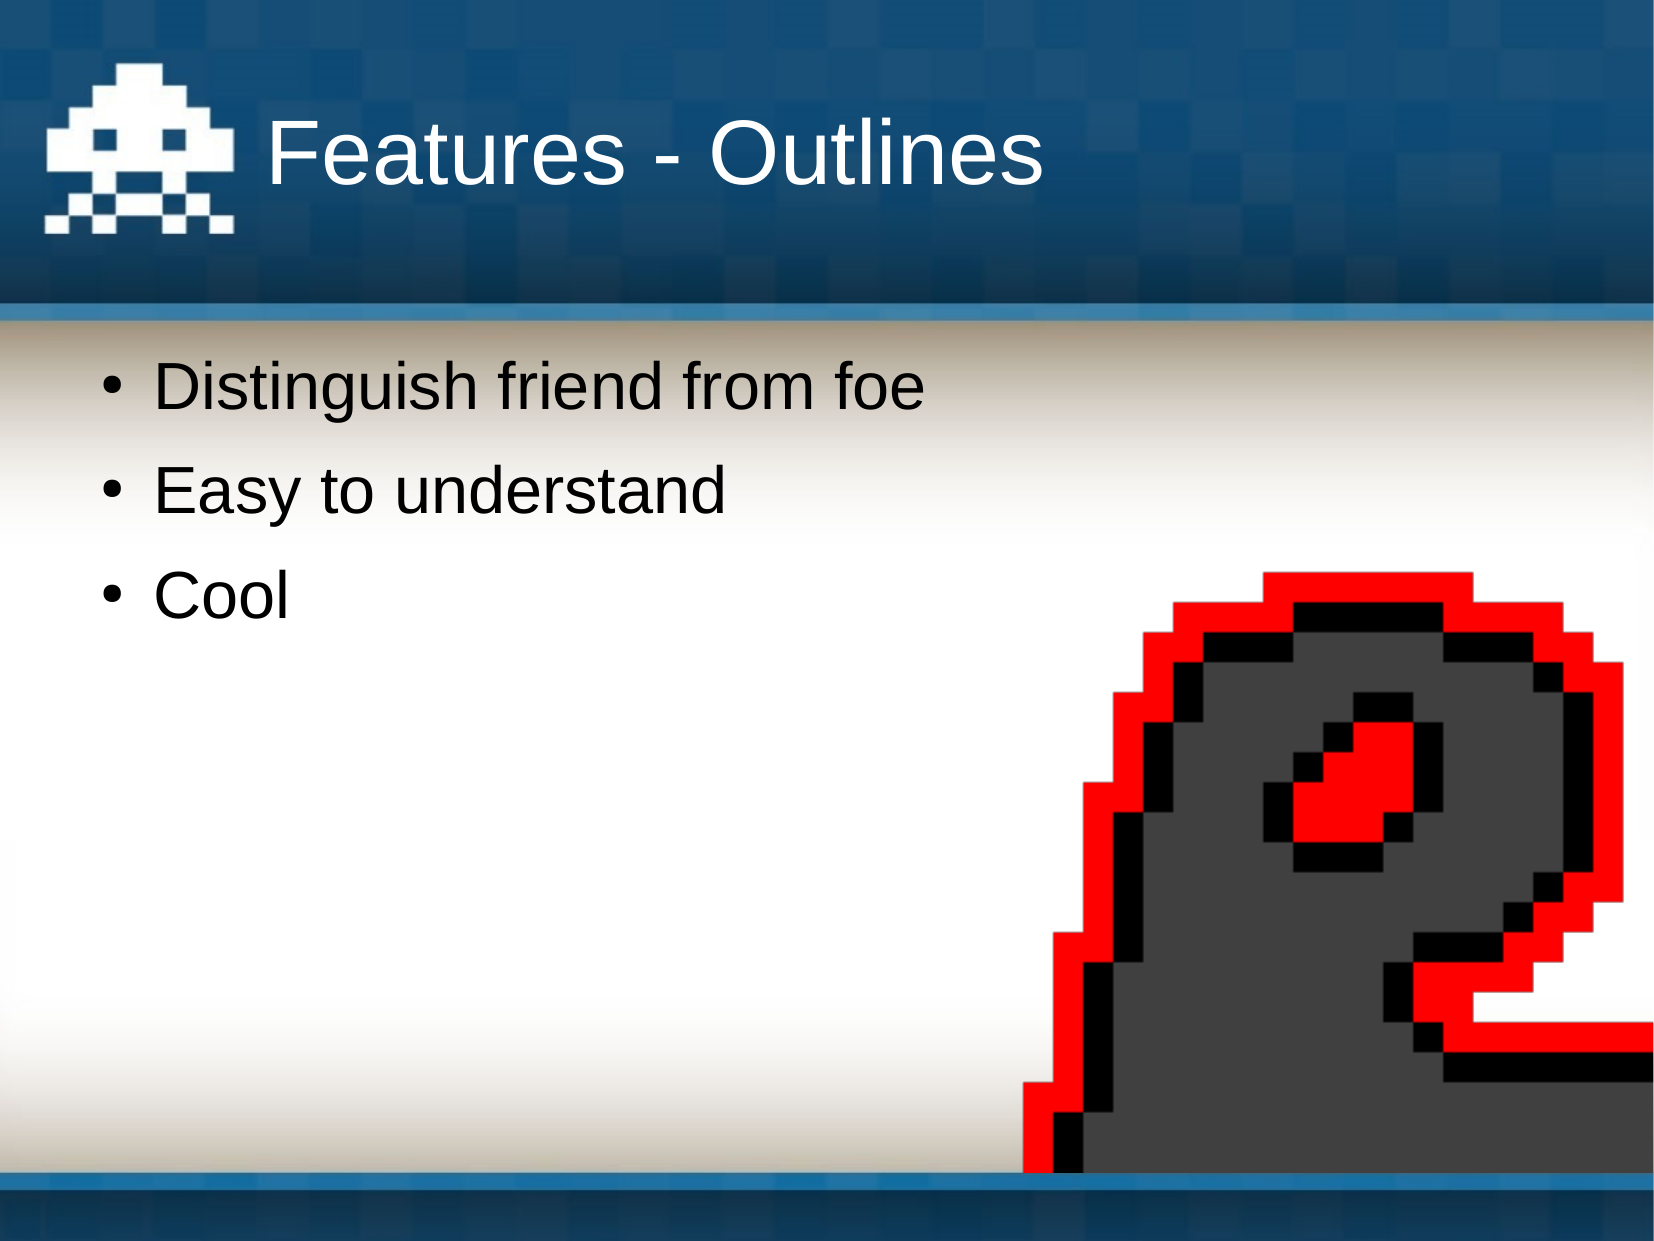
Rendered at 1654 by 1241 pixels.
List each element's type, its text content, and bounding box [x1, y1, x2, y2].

title Features - Outlines [265, 49, 1571, 257]
list Distinguish friend from foe Easy to understand Cool [82, 349, 1571, 1069]
picture [0, 0, 1654, 1241]
